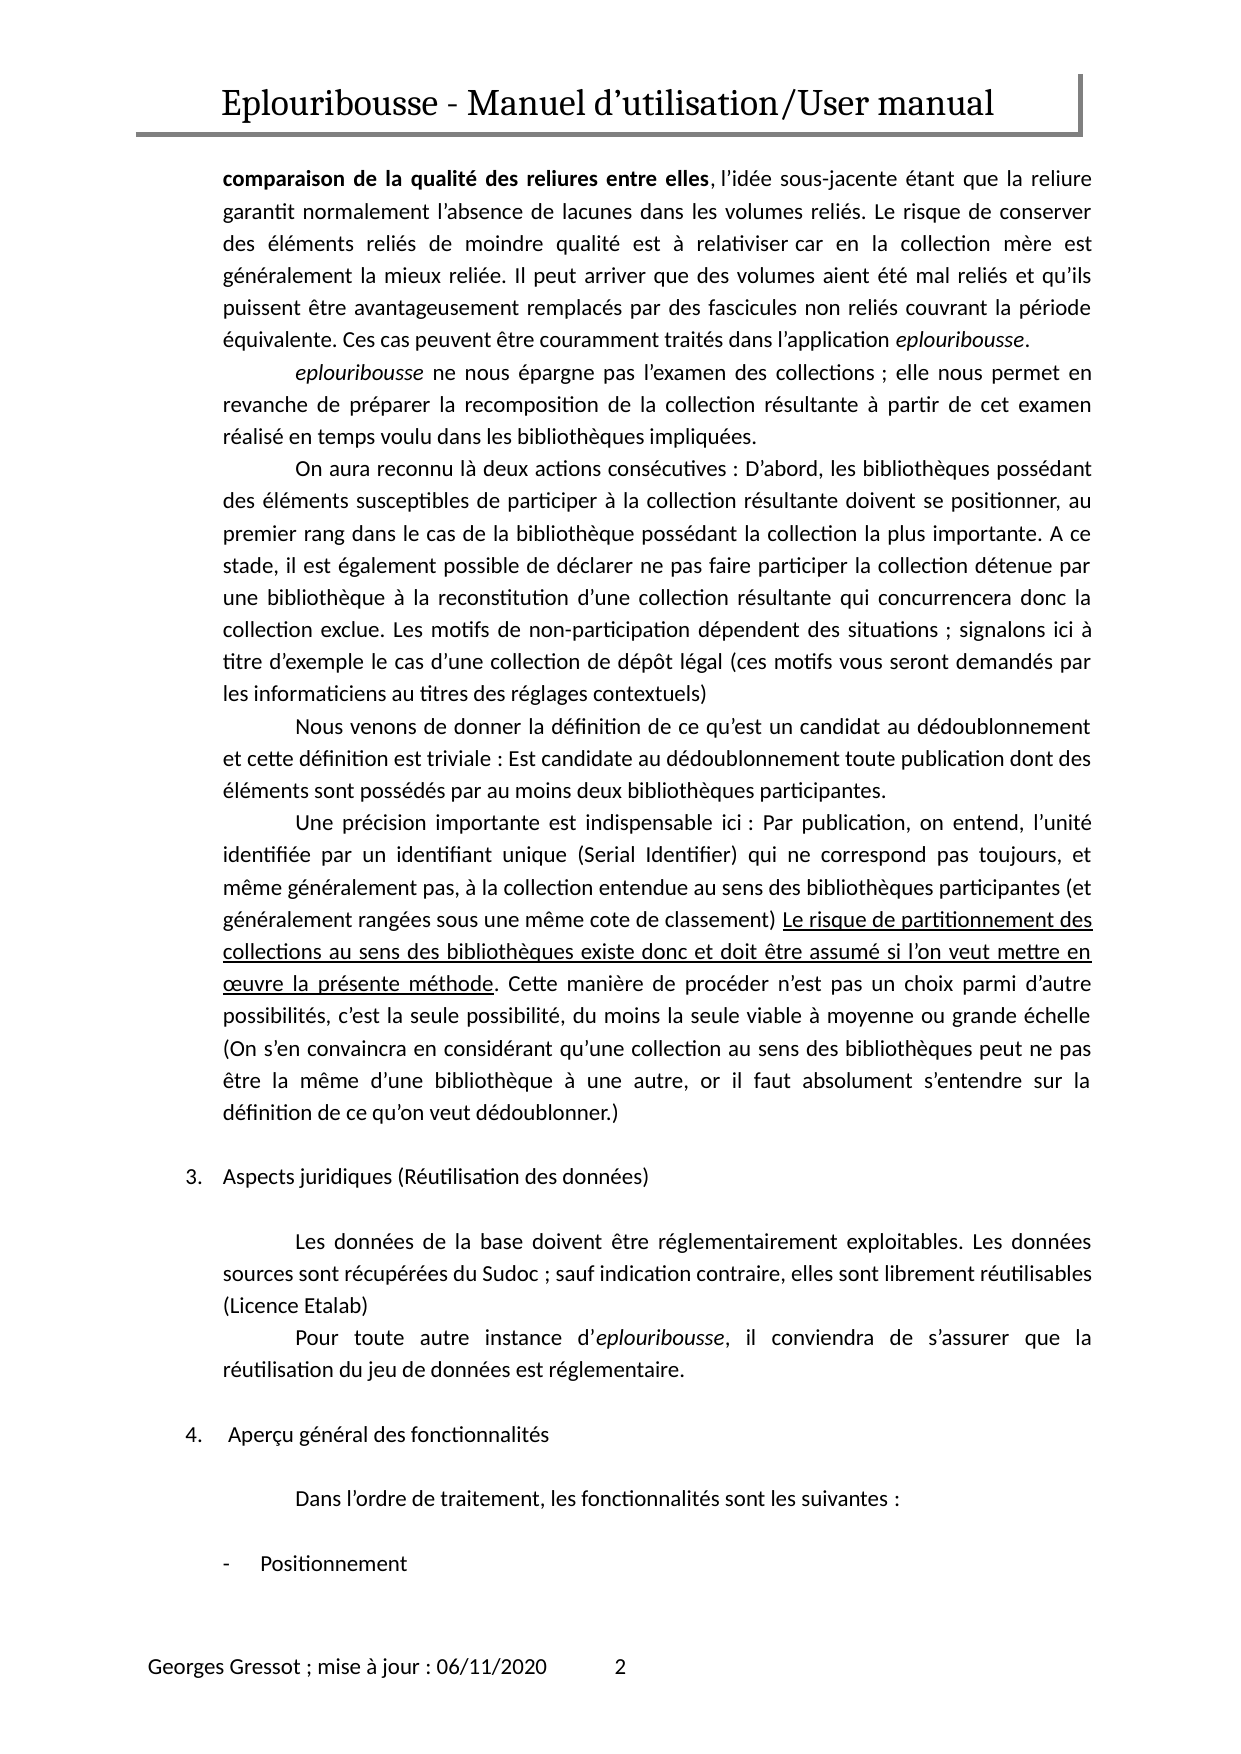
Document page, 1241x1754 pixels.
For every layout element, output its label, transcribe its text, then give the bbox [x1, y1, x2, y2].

list Aperçu général des fonctionnalités [185, 1420, 1093, 1448]
list comparaison de la qualité des reliures entre elles, l’idée sous-jacente étant que la reliure garantit normalement l’absence de lacunes dans les volumes reliés. Le risque de conserver des éléments reliés de moindre qualité est à relativiser car en la collection mère est généralement la mieux reliée. Il peut arriver que des volumes aient été mal reliés et qu’ils puissent être avantageusement remplacés par des fascicules non reliés couvrant la période équivalente. Ces cas peuvent être couramment traités dans l’application eplouribousse. [223, 164, 1093, 353]
list Positionnement [223, 1549, 1093, 1577]
list On aura reconnu là deux actions consécutives : D’abord, les bibliothèques possédant des éléments susceptibles de participer à la collection résultante doivent se positionner, au premier rang dans le cas de la bibliothèque possédant la collection la plus importante. A ce stade, il est également possible de déclarer ne pas faire participer la collection détenue par une bibliothèque à la reconstitution d’une collection résultante qui concurrencera donc la collection exclue. Les motifs de non-participation dépendent des situations ; signalons ici à titre d’exemple le cas d’une collection de dépôt légal (ces motifs vous seront demandés par les informaticiens au titres des réglages contextuels) [223, 454, 1093, 708]
list Pour toute autre instance d’eplouribousse, il conviendra de s’assurer que la réutilisation du jeu de données est réglementaire. [223, 1323, 1093, 1383]
list Aspects juridiques (Réutilisation des données) [185, 1162, 1093, 1190]
list Une précision importante est indispensable ici : Par publication, on entend, l’unité identifiée par un identifiant unique (Serial Identifier) qui ne correspond pas toujours, et même généralement pas, à la collection entendue au sens des bibliothèques participantes (et généralement rangées sous une même cote de classement) Le risque de partitionnement des collections au sens des bibliothèques existe donc et doit être assumé si l’on veut mettre en œuvre la présente méthode. Cette manière de procéder n’est pas un choix parmi d’autre possibilités, c’est la seule possibilité, du moins la seule viable à moyenne ou grande échelle (On s’en convaincra en considérant qu’une collection au sens des bibliothèques peut ne pas être la même d’une bibliothèque à une autre, or il faut absolument s’entendre sur la définition de ce qu’on veut dédoublonner.) [223, 808, 1093, 1126]
list eplouribousse ne nous épargne pas l’examen des collections ; elle nous permet en revanche de préparer la recomposition de la collection résultante à partir de cet examen réalisé en temps voulu dans les bibliothèques impliquées. [223, 358, 1093, 450]
list Les données de la base doivent être réglementairement exploitables. Les données sources sont récupérées du Sudoc ; sauf indication contraire, elles sont librement réutilisables (Licence Etalab) [223, 1227, 1093, 1319]
list Dans l’ordre de traitement, les fonctionnalités sont les suivantes : [223, 1484, 1093, 1512]
list Nous venons de donner la définition de ce qu’est un candidat au dédoublonnement et cette définition est triviale : Est candidate au dédoublonnement toute publication dont des éléments sont possédés par au moins deux bibliothèques participantes. [223, 712, 1093, 804]
